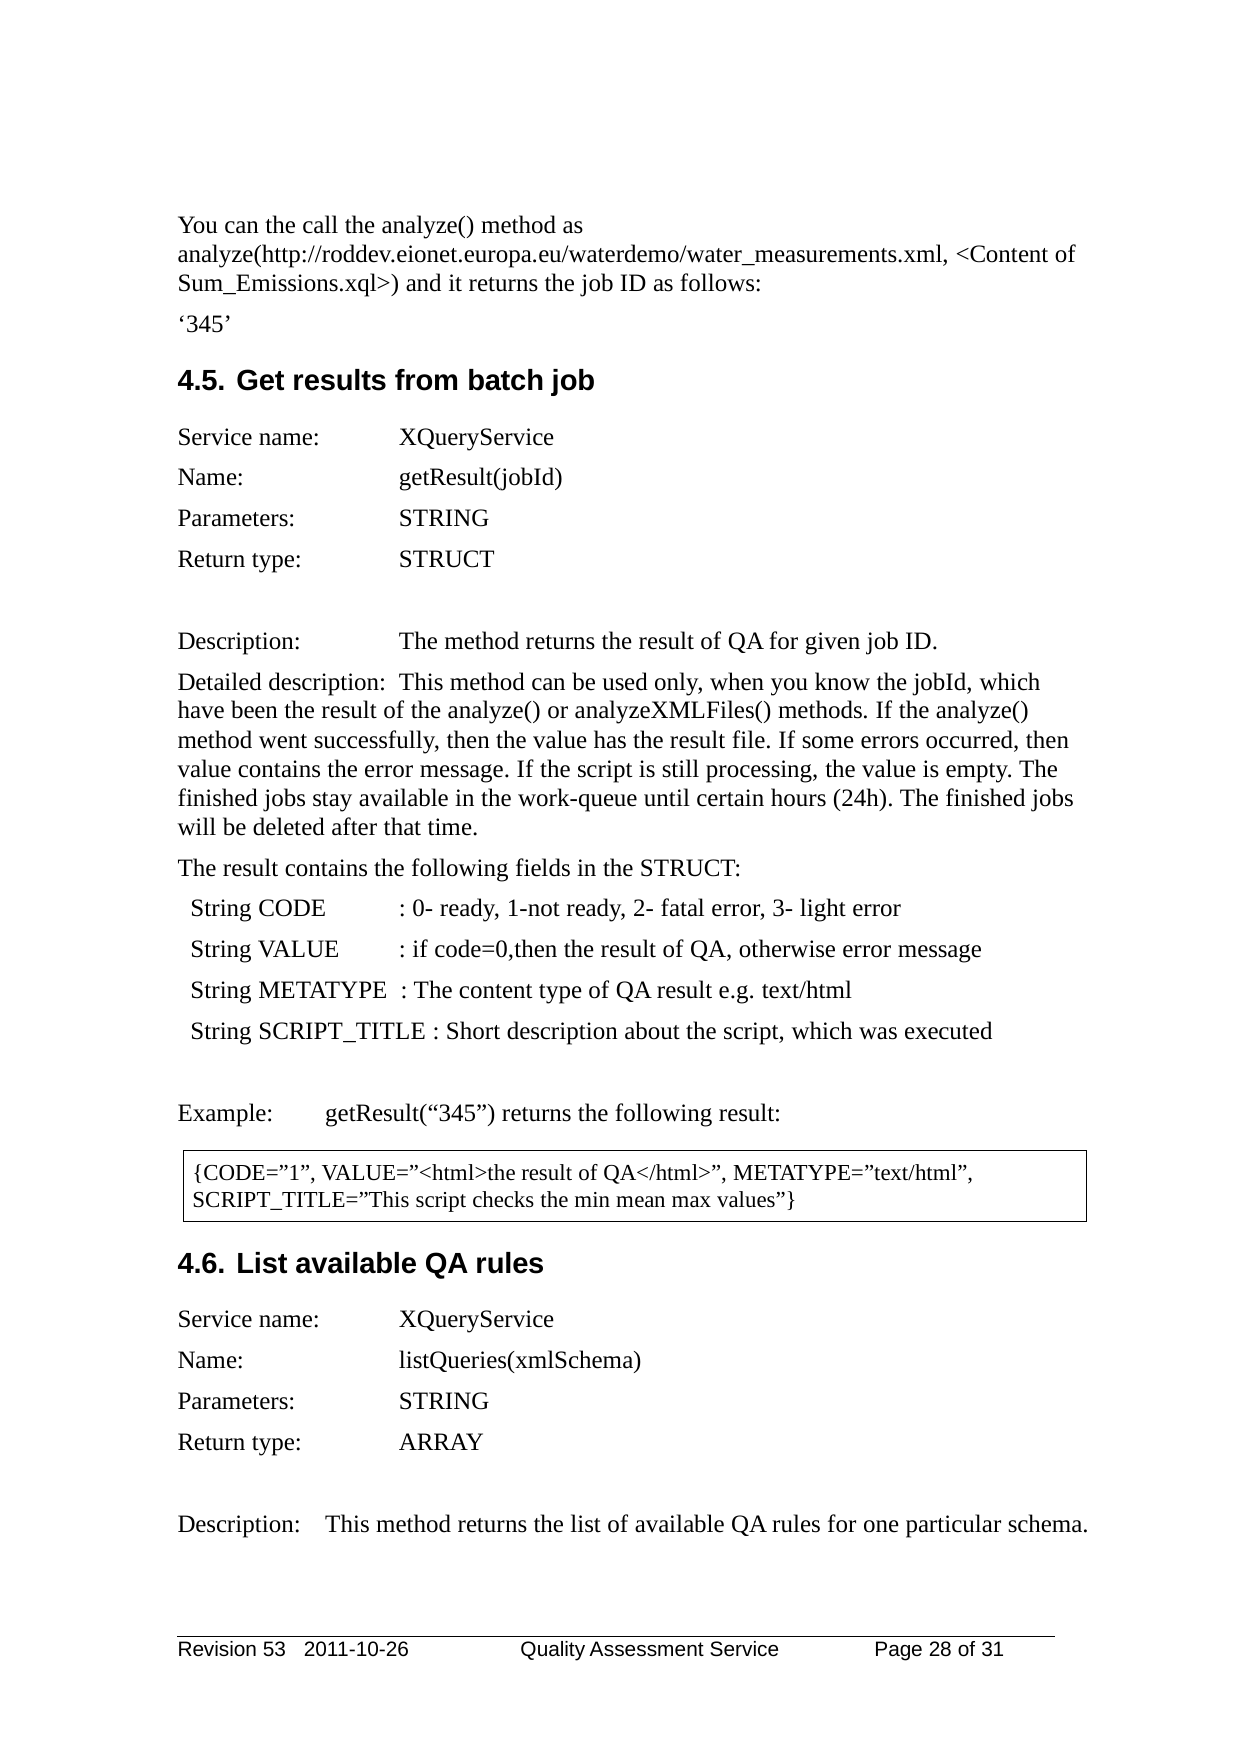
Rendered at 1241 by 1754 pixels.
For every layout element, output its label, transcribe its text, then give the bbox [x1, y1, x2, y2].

text Description: This method returns the list of available QA rules for one particular schema. [177, 1508, 1092, 1537]
text String SCRIPT_TITLE : Short description about the script, which was executed [177, 1016, 1092, 1045]
text Example: getResult(“345”) returns the following result: [177, 1097, 1092, 1127]
text Return type: ARRAY [177, 1427, 1092, 1456]
text The result contains the following fields in the STRUCT: [177, 852, 1092, 882]
text You can the call the analyze() method as analyze(http://roddev.eionet.europa.eu/waterdemo/water_measurements.xml, <Content of Sum_Emissions.xql>) and it returns the job ID as follows: [177, 210, 1092, 297]
text String VALUE : if code=0,then the result of QA, otherwise error message [177, 934, 1092, 963]
text Detailed description: This method can be used only, when you know the jobId, which have been the result of the analyze() or analyzeXMLFiles() methods. If the analyze() method went successfully, then the value has the result file. If some errors occurred, then value contains the error message. If the script is still processing, the value is empty. The finished jobs stay available in the work-queue until certain hours (24h). The finished jobs will be deleted after that time. [177, 666, 1092, 841]
subtitle List available QA rules [177, 1246, 1092, 1279]
text Name: getResult(jobId) [177, 462, 1092, 491]
text Parameters: STRING [177, 503, 1092, 532]
text Parameters: STRING [177, 1386, 1092, 1415]
text ‘345’ [177, 309, 1092, 338]
text Service name: XQueryService [177, 421, 1092, 450]
text Name: listQueries(xmlSchema) [177, 1345, 1092, 1374]
text String CODE : 0- ready, 1-not ready, 2- fatal error, 3- light error [177, 893, 1092, 922]
text String METATYPE : The content type of QA result e.g. text/html [177, 975, 1092, 1004]
text {CODE=”1”, VALUE=”<html>the result of QA</html>”, METATYPE=”text/html”, SCRIPT_TITLE=”This script checks the min mean max values”} [184, 1151, 1086, 1221]
text Return type: STRUCT [177, 544, 1092, 573]
subtitle Get results from batch job [177, 363, 1092, 397]
text Description: The method returns the result of QA for given job ID. [177, 626, 1092, 654]
text Service name: XQueryService [177, 1304, 1092, 1333]
